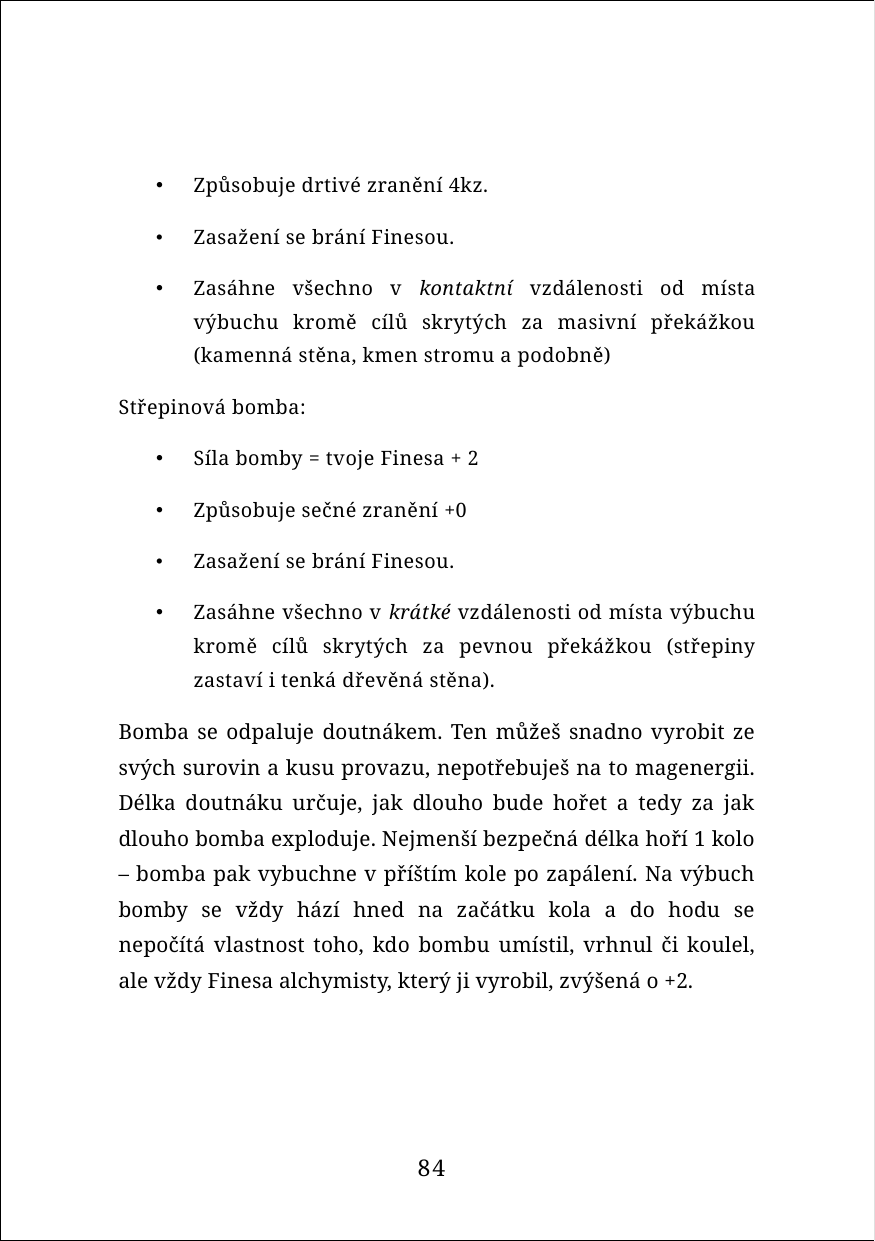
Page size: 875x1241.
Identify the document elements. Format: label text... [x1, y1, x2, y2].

list Zasáhne všechno v kontaktní vzdálenosti od místa výbuchu kromě cílů skrytých za masivní překážkou (kamenná stěna, kmen stromu a podobně) [156, 274, 756, 369]
list Zasažení se brání Finesou. [156, 223, 756, 250]
list Síla bomby = tvoje Finesa + 2 [156, 444, 756, 471]
list Zasáhne všechno v krátké vzdálenosti od místa výbuchu kromě cílů skrytých za pevnou překážkou (střepiny zastaví i tenká dřevěná stěna). [156, 598, 756, 693]
text Bomba se odpaluje doutnákem. Ten můžeš snadno vyrobit ze svých surovin a kusu provazu, nepotřebuješ na to magenergii. Délka doutnáku určuje, jak dlouho bude hořet a tedy za jak dlouho bomba exploduje. Nejmenší bezpečná délka hoří 1 kolo – bomba pak vybuchne v příštím kole po zapálení. Na výbuch bomby se vždy hází hned na začátku kola a do hodu se nepočítá vlastnost toho, kdo bombu umístil, vrhnul či koulel, ale vždy Finesa alchymisty, který ji vyrobil, zvýšená o +2. [118, 717, 756, 994]
list Způsobuje drtivé zranění 4kz. [156, 172, 756, 199]
text Střepinová bomba: [118, 393, 756, 420]
list Způsobuje sečné zranění +0 [156, 496, 756, 523]
list Zasažení se brání Finesou. [156, 547, 756, 574]
